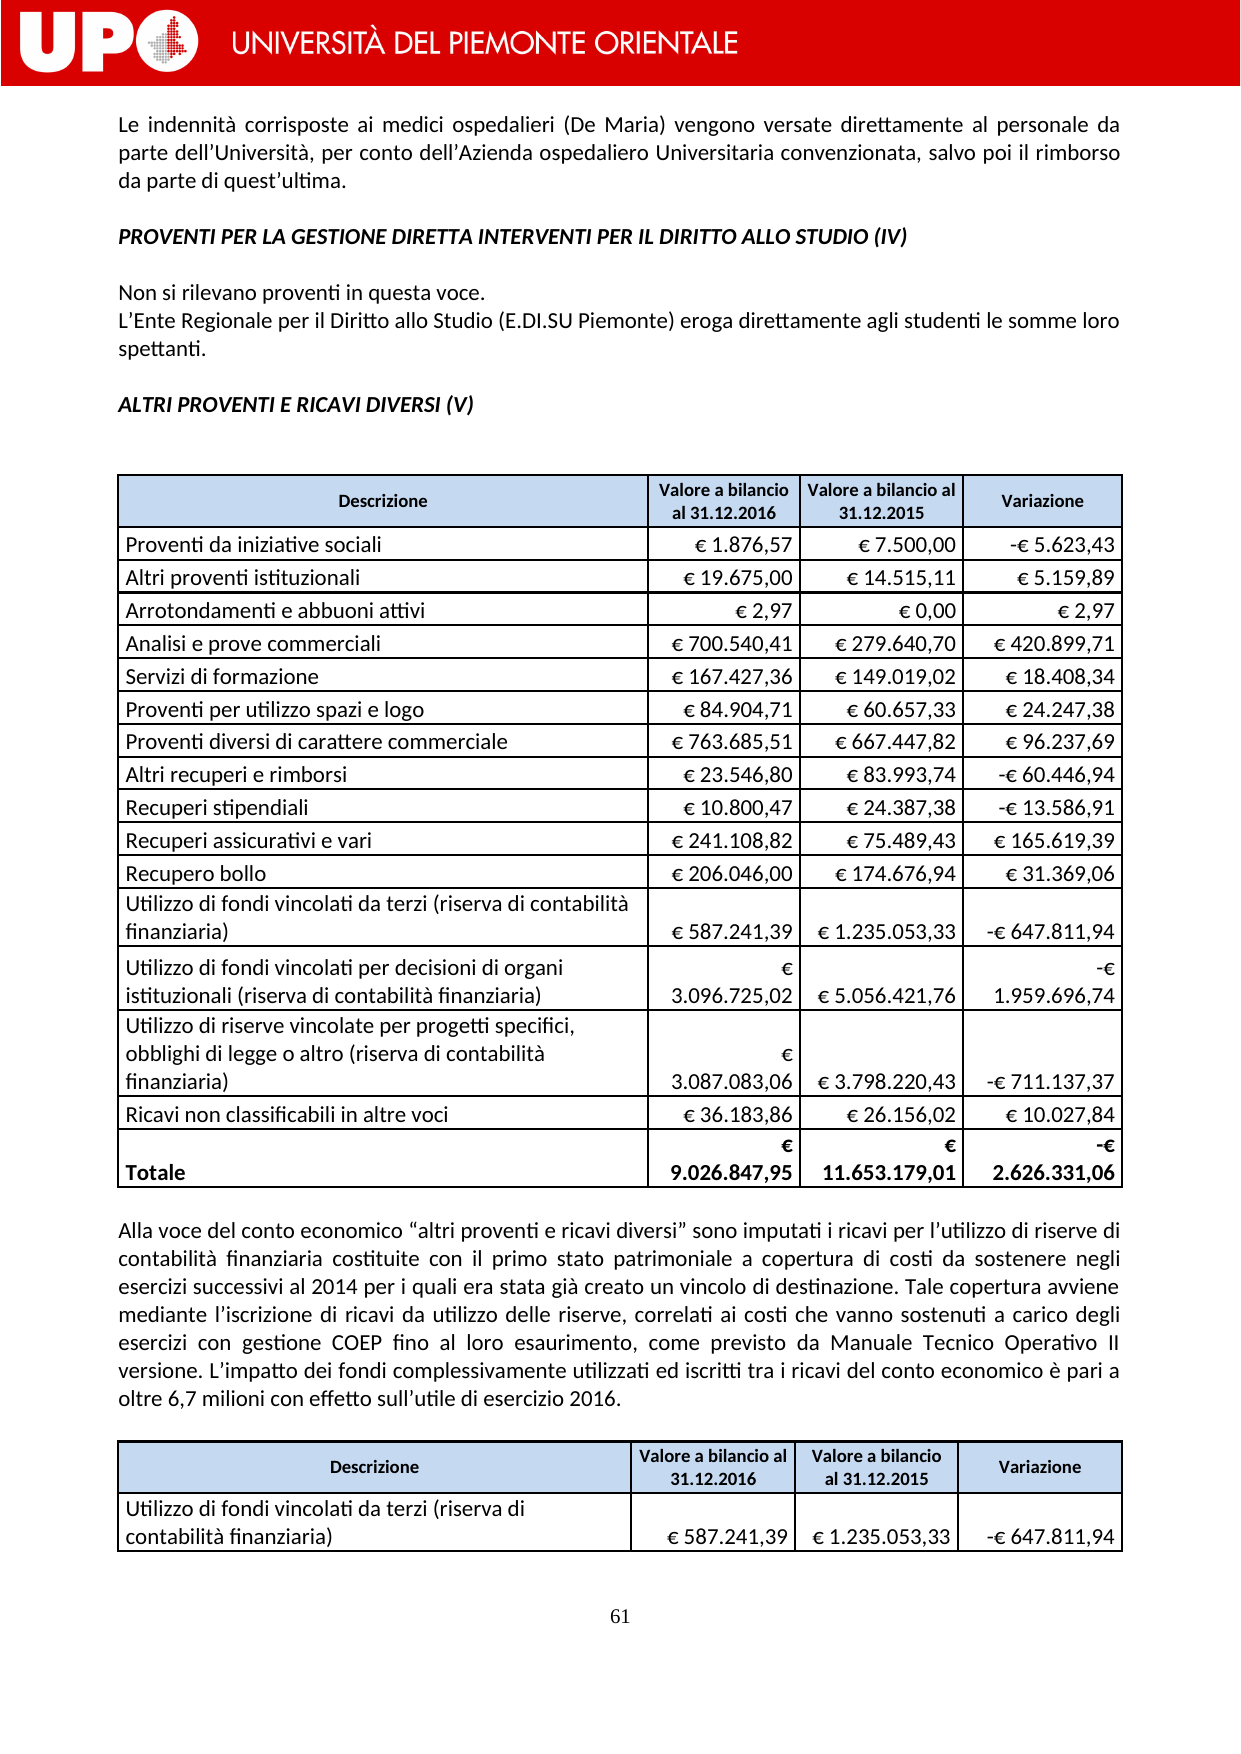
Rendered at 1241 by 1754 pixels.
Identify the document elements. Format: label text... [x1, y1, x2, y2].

table_cell € 96.237,69 [964, 725, 1121, 756]
table_cell € 1.876,57 [649, 528, 799, 559]
table_cell € 7.500,00 [801, 528, 962, 559]
table_cell € 18.408,34 [964, 659, 1121, 690]
text ALTRI PROVENTI E RICAVI DIVERSI (V) [118, 390, 1122, 418]
table_header Descrizione [119, 476, 647, 526]
table_cell € 700.540,41 [649, 626, 799, 657]
table_cell Proventi per utilizzo spazi e logo [119, 692, 647, 723]
table_cell € 5.056.421,76 [801, 947, 962, 1009]
table_cell € 1.235.053,33 [796, 1494, 957, 1550]
table_cell € 3.798.220,43 [801, 1011, 962, 1095]
text PROVENTI PER LA GESTIONE DIRETTA INTERVENTI PER IL DIRITTO ALLO STUDIO (IV) [118, 222, 1122, 250]
table_cell € 75.489,43 [801, 823, 962, 854]
table_cell € 10.027,84 [964, 1097, 1121, 1128]
text Le indennità corrisposte ai medici ospedalieri (De Maria) vengono versate direttamente al personale da parte dell’Università, per conto dell’Azienda ospedaliero Universitaria convenzionata, salvo poi il rimborso da parte di quest’ultima. [118, 110, 1122, 194]
table_cell € 3.096.725,02 [649, 947, 799, 1009]
table_cell € 11.653.179,01 [801, 1130, 962, 1186]
table_cell € 3.087.083,06 [649, 1011, 799, 1095]
table_header Variazione [964, 476, 1121, 526]
table_cell € 2,97 [964, 594, 1121, 624]
table_cell € 24.247,38 [964, 692, 1121, 723]
table_cell -€ 647.811,94 [964, 889, 1121, 945]
table_cell € 167.427,36 [649, 659, 799, 690]
table_cell Servizi di formazione [119, 659, 647, 690]
table_cell € 241.108,82 [649, 823, 799, 854]
text Alla voce del conto economico “altri proventi e ricavi diversi” sono imputati i ricavi per l’utilizzo di riserve di contabilità finanziaria costituite con il primo stato patrimoniale a copertura di costi da sostenere negli esercizi successivi al 2014 per i quali era stata già creato un vincolo di destinazione. Tale copertura avviene mediante l’iscrizione di ricavi da utilizzo delle riserve, correlati ai costi che vanno sostenuti a carico degli esercizi con gestione COEP fino al loro esaurimento, come previsto da Manuale Tecnico Operativo II versione. L’impatto dei fondi complessivamente utilizzati ed iscritti tra i ricavi del conto economico è pari a oltre 6,7 milioni con effetto sull’utile di esercizio 2016. [118, 1216, 1122, 1412]
table_cell € 83.993,74 [801, 758, 962, 788]
table_cell Ricavi non classificabili in altre voci [119, 1097, 647, 1128]
table_cell -€ 13.586,91 [964, 790, 1121, 821]
table_cell € 5.159,89 [964, 561, 1121, 591]
table_cell Arrotondamenti e abbuoni attivi [119, 594, 647, 624]
table_cell € 23.546,80 [649, 758, 799, 788]
table_cell € 0,00 [801, 594, 962, 624]
table_cell Proventi diversi di carattere commerciale [119, 725, 647, 756]
table_cell € 31.369,06 [964, 856, 1121, 887]
table_cell -€ 647.811,94 [959, 1494, 1121, 1550]
table_cell Analisi e prove commerciali [119, 626, 647, 657]
table_cell € 36.183,86 [649, 1097, 799, 1128]
table_cell € 420.899,71 [964, 626, 1121, 657]
table_cell € 84.904,71 [649, 692, 799, 723]
text Non si rilevano proventi in questa voce. [118, 278, 1122, 306]
table_cell Utilizzo di fondi vincolati per decisioni di organi istituzionali (riserva di contabilità finanziaria) [119, 947, 647, 1009]
table_cell € 279.640,70 [801, 626, 962, 657]
table_cell € 763.685,51 [649, 725, 799, 756]
table_cell € 667.447,82 [801, 725, 962, 756]
table_cell € 2,97 [649, 594, 799, 624]
table_cell -€ 5.623,43 [964, 528, 1121, 559]
table_cell € 174.676,94 [801, 856, 962, 887]
table_cell € 206.046,00 [649, 856, 799, 887]
table_header Valore a bilancio al 31.12.2015 [801, 476, 962, 526]
table_header Descrizione [119, 1443, 630, 1492]
table_cell € 10.800,47 [649, 790, 799, 821]
table_cell Utilizzo di riserve vincolate per progetti specifici, obblighi di legge o altro (riserva di contabilità finanziaria) [119, 1011, 647, 1095]
table_cell Altri recuperi e rimborsi [119, 758, 647, 788]
table_cell Utilizzo di fondi vincolati da terzi (riserva di contabilità finanziaria) [119, 1494, 630, 1550]
table_cell Altri proventi istituzionali [119, 561, 647, 591]
text L’Ente Regionale per il Diritto allo Studio (E.DI.SU Piemonte) eroga direttamente agli studenti le somme loro spettanti. [118, 306, 1122, 362]
table_cell € 14.515,11 [801, 561, 962, 591]
table_cell -€ 2.626.331,06 [964, 1130, 1121, 1186]
table_header Valore a bilancio al 31.12.2016 [649, 476, 799, 526]
table_cell € 1.235.053,33 [801, 889, 962, 945]
table_header Valore a bilancio al 31.12.2016 [632, 1443, 794, 1492]
table_header Valore a bilancio al 31.12.2015 [796, 1443, 957, 1492]
table_cell € 587.241,39 [632, 1494, 794, 1550]
table_cell -€ 711.137,37 [964, 1011, 1121, 1095]
table_cell Totale [119, 1130, 647, 1186]
table_cell € 24.387,38 [801, 790, 962, 821]
table_cell € 587.241,39 [649, 889, 799, 945]
table_cell € 149.019,02 [801, 659, 962, 690]
table_cell -€ 60.446,94 [964, 758, 1121, 788]
table_cell Utilizzo di fondi vincolati da terzi (riserva di contabilità finanziaria) [119, 889, 647, 945]
table_cell € 19.675,00 [649, 561, 799, 591]
table_cell Recuperi stipendiali [119, 790, 647, 821]
table_cell € 60.657,33 [801, 692, 962, 723]
table_cell -€ 1.959.696,74 [964, 947, 1121, 1009]
table_header Variazione [959, 1443, 1121, 1492]
table_cell € 26.156,02 [801, 1097, 962, 1128]
table_cell Proventi da iniziative sociali [119, 528, 647, 559]
table_cell € 165.619,39 [964, 823, 1121, 854]
table_cell € 9.026.847,95 [649, 1130, 799, 1186]
table_cell Recupero bollo [119, 856, 647, 887]
table_cell Recuperi assicurativi e vari [119, 823, 647, 854]
